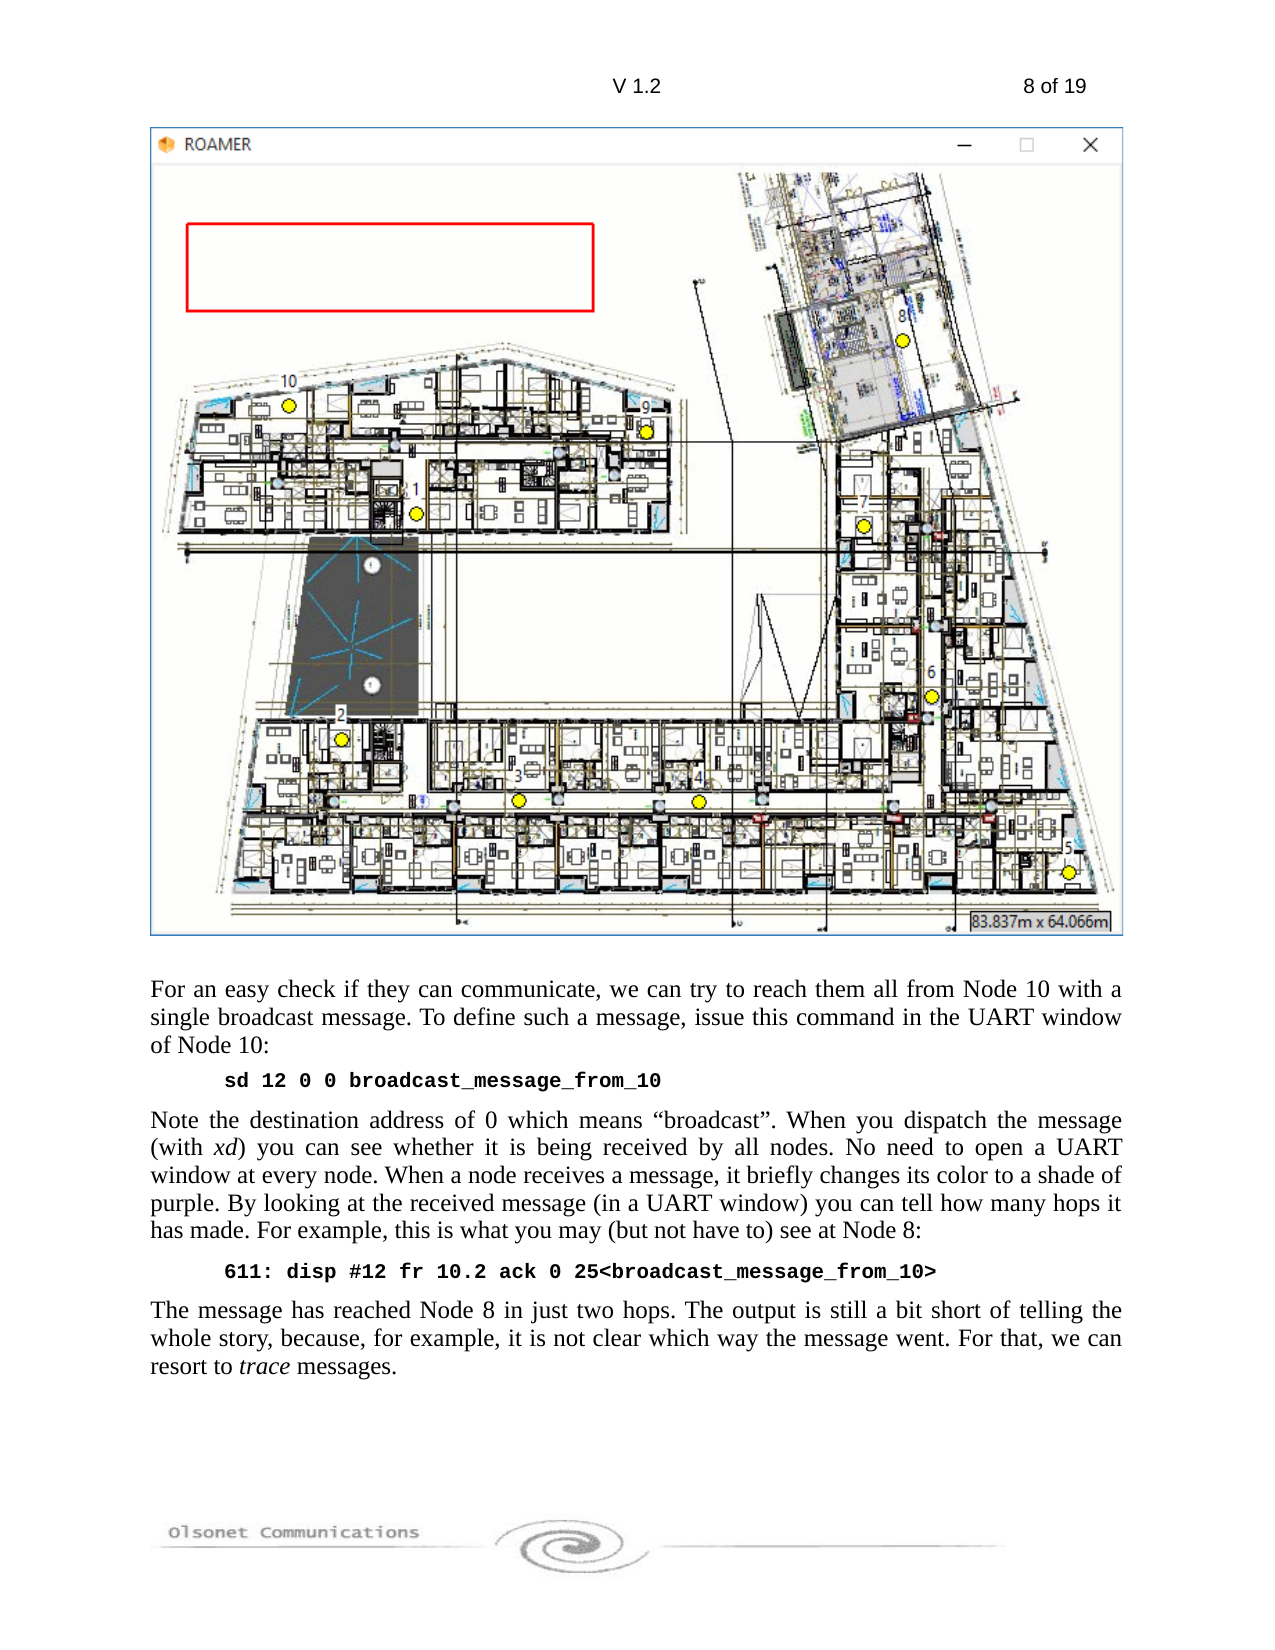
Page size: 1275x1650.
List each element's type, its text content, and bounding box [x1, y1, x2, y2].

text For an easy check if they can communicate, we can try to reach them all from Node 10 with a single broadcast message. To define such a message, issue this command in the UART window of Node 10: [150, 976, 1123, 1059]
text sd 12 0 0 broadcast_message_from_10 [224, 1070, 1123, 1094]
picture [150, 127, 1124, 936]
text Note the destination address of 0 which means “broadcast”. When you dispatch the message (with xd) you can see whether it is being received by all nodes. No need to open a UART window at every node. When a node receives a message, it briefly changes its color to a shade of purple. By looking at the received message (in a UART window) you can tell how many hops it has made. For example, this is what you may (but not have to) see at Node 8: [150, 1106, 1123, 1244]
text The message has reached Node 8 in just two hops. The output is still a bit short of telling the whole story, because, for example, it is not clear which way the message went. For that, we can resort to trace messages. [150, 1296, 1123, 1379]
picture [150, 1504, 1005, 1596]
text 611: disp #12 fr 10.2 ack 0 25<broadcast_message_from_10> [150, 1256, 1123, 1285]
